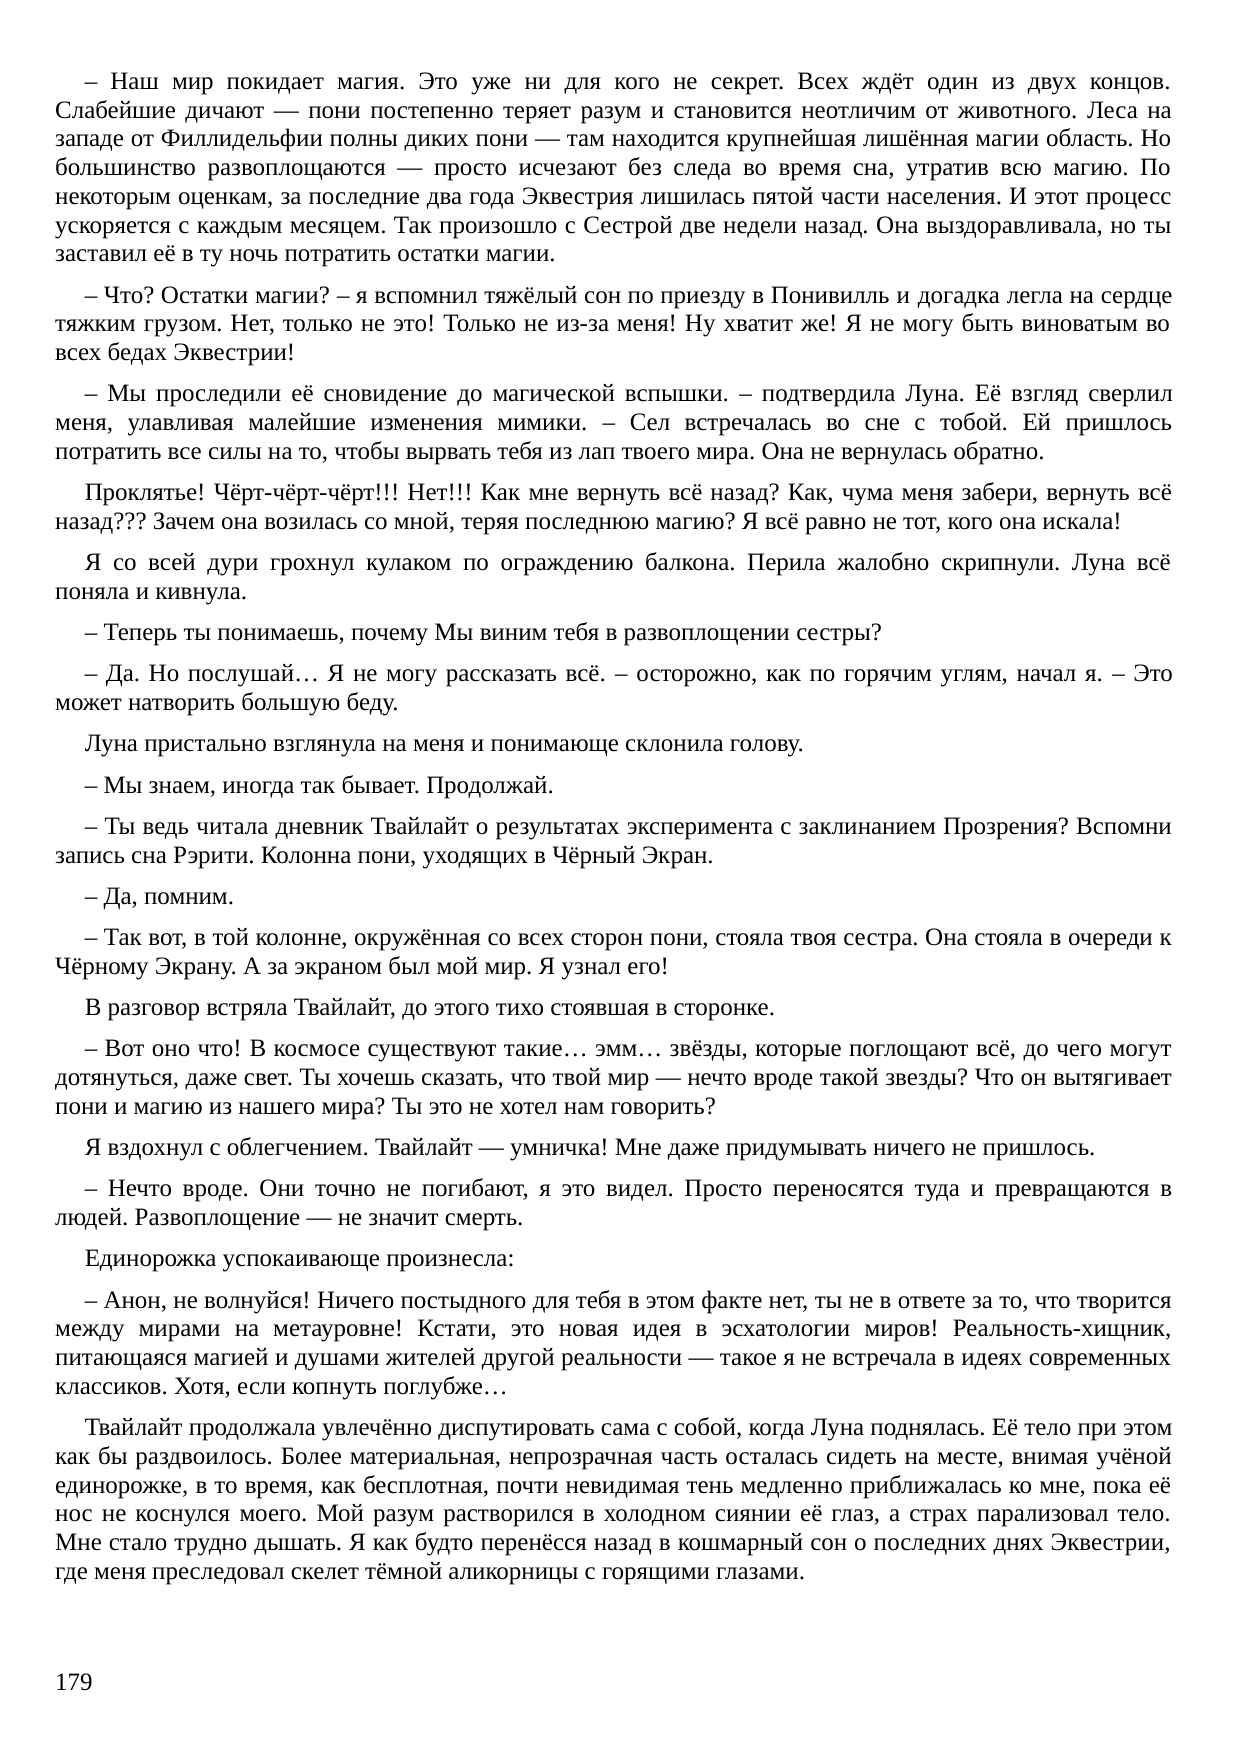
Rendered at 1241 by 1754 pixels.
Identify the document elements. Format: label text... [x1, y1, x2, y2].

text Я со всей дури грохнул кулаком по ограждению балкона. Перила жалобно скрипнули. Луна всё поняла и кивнула. [55, 547, 1173, 605]
text Проклятье! Чёрт-чёрт-чёрт!!! Нет!!! Как мне вернуть всё назад? Как, чума меня забери, вернуть всё назад??? Зачем она возилась со мной, теряя последнюю магию? Я всё равно не тот, кого она искала! [55, 477, 1173, 535]
text Луна пристально взглянула на меня и понимающе склонила голову. [55, 728, 1173, 757]
text Единорожка успокаивающе произнесла: [55, 1243, 1173, 1272]
text В разговор встряла Твайлайт, до этого тихо стоявшая в сторонке. [55, 992, 1173, 1021]
text – Вот оно что! В космосе существуют такие… эмм… звёзды, которые поглощают всё, до чего могут дотянуться, даже свет. Ты хочешь сказать, что твой мир — нечто вроде такой звезды? Что он вытягивает пони и магию из нашего мира? Ты это не хотел нам говорить? [55, 1033, 1173, 1120]
text – Ты ведь читала дневник Твайлайт о результатах эксперимента с заклинанием Прозрения? Вспомни запись сна Рэрити. Колонна пони, уходящих в Чёрный Экран. [55, 811, 1173, 868]
text – Нечто вроде. Они точно не погибают, я это видел. Просто переносятся туда и превращаются в людей. Развоплощение — не значит смерть. [55, 1173, 1173, 1231]
text – Да, помним. [55, 881, 1173, 910]
text – Теперь ты понимаешь, почему Мы виним тебя в развоплощении сестры? [55, 617, 1173, 646]
text – Что? Остатки магии? – я вспомнил тяжёлый сон по приезду в Понивилль и догадка легла на сердце тяжким грузом. Нет, только не это! Только не из-за меня! Ну хватит же! Я не могу быть виноватым во всех бедах Эквестрии! [55, 280, 1173, 366]
text – Да. Но послушай… Я не могу рассказать всё. – осторожно, как по горячим углям, начал я. – Это может натворить большую беду. [55, 658, 1173, 716]
text – Наш мир покидает магия. Это уже ни для кого не секрет. Всех ждёт один из двух концов. Слабейшие дичают — пони постепенно теряет разум и становится неотличим от животного. Леса на западе от Филлидельфии полны диких пони — там находится крупнейшая лишённая магии область. Но большинство развоплощаются — просто исчезают без следа во время сна, утратив всю магию. По некоторым оценкам, за последние два года Эквестрия лишилась пятой части населения. И этот процесс ускоряется с каждым месяцем. Так произошло с Сестрой две недели назад. Она выздоравливала, но ты заставил её в ту ночь потратить остатки магии. [55, 66, 1173, 267]
text Твайлайт продолжала увлечённо диспутировать сама с собой, когда Луна поднялась. Её тело при этом как бы раздвоилось. Более материальная, непрозрачная часть осталась сидеть на месте, внимая учёной единорожке, в то время, как бесплотная, почти невидимая тень медленно приближалась ко мне, пока её нос не коснулся моего. Мой разум растворился в холодном сиянии её глаз, а страх парализовал тело. Мне стало трудно дышать. Я как будто перенёсся назад в кошмарный сон о последних днях Эквестрии, где меня преследовал скелет тёмной аликорницы с горящими глазами. [55, 1412, 1173, 1585]
text – Мы знаем, иногда так бывает. Продолжай. [55, 770, 1173, 798]
text – Мы проследили её сновидение до магической вспышки. – подтвердила Луна. Её взгляд сверлил меня, улавливая малейшие изменения мимики. – Сел встречалась во сне с тобой. Ей пришлось потратить все силы на то, чтобы вырвать тебя из лап твоего мира. Она не вернулась обратно. [55, 378, 1173, 465]
text – Анон, не волнуйся! Ничего постыдного для тебя в этом факте нет, ты не в ответе за то, что творится между мирами на метауровне! Кстати, это новая идея в эсхатологии миров! Реальность-хищник, питающаяся магией и душами жителей другой реальности — такое я не встречала в идеях современных классиков. Хотя, если копнуть поглубже… [55, 1285, 1173, 1400]
text Я вздохнул с облегчением. Твайлайт — умничка! Мне даже придумывать ничего не пришлось. [55, 1132, 1173, 1161]
text – Так вот, в той колонне, окружённая со всех сторон пони, стояла твоя сестра. Она стояла в очереди к Чёрному Экрану. А за экраном был мой мир. Я узнал его! [55, 922, 1173, 980]
